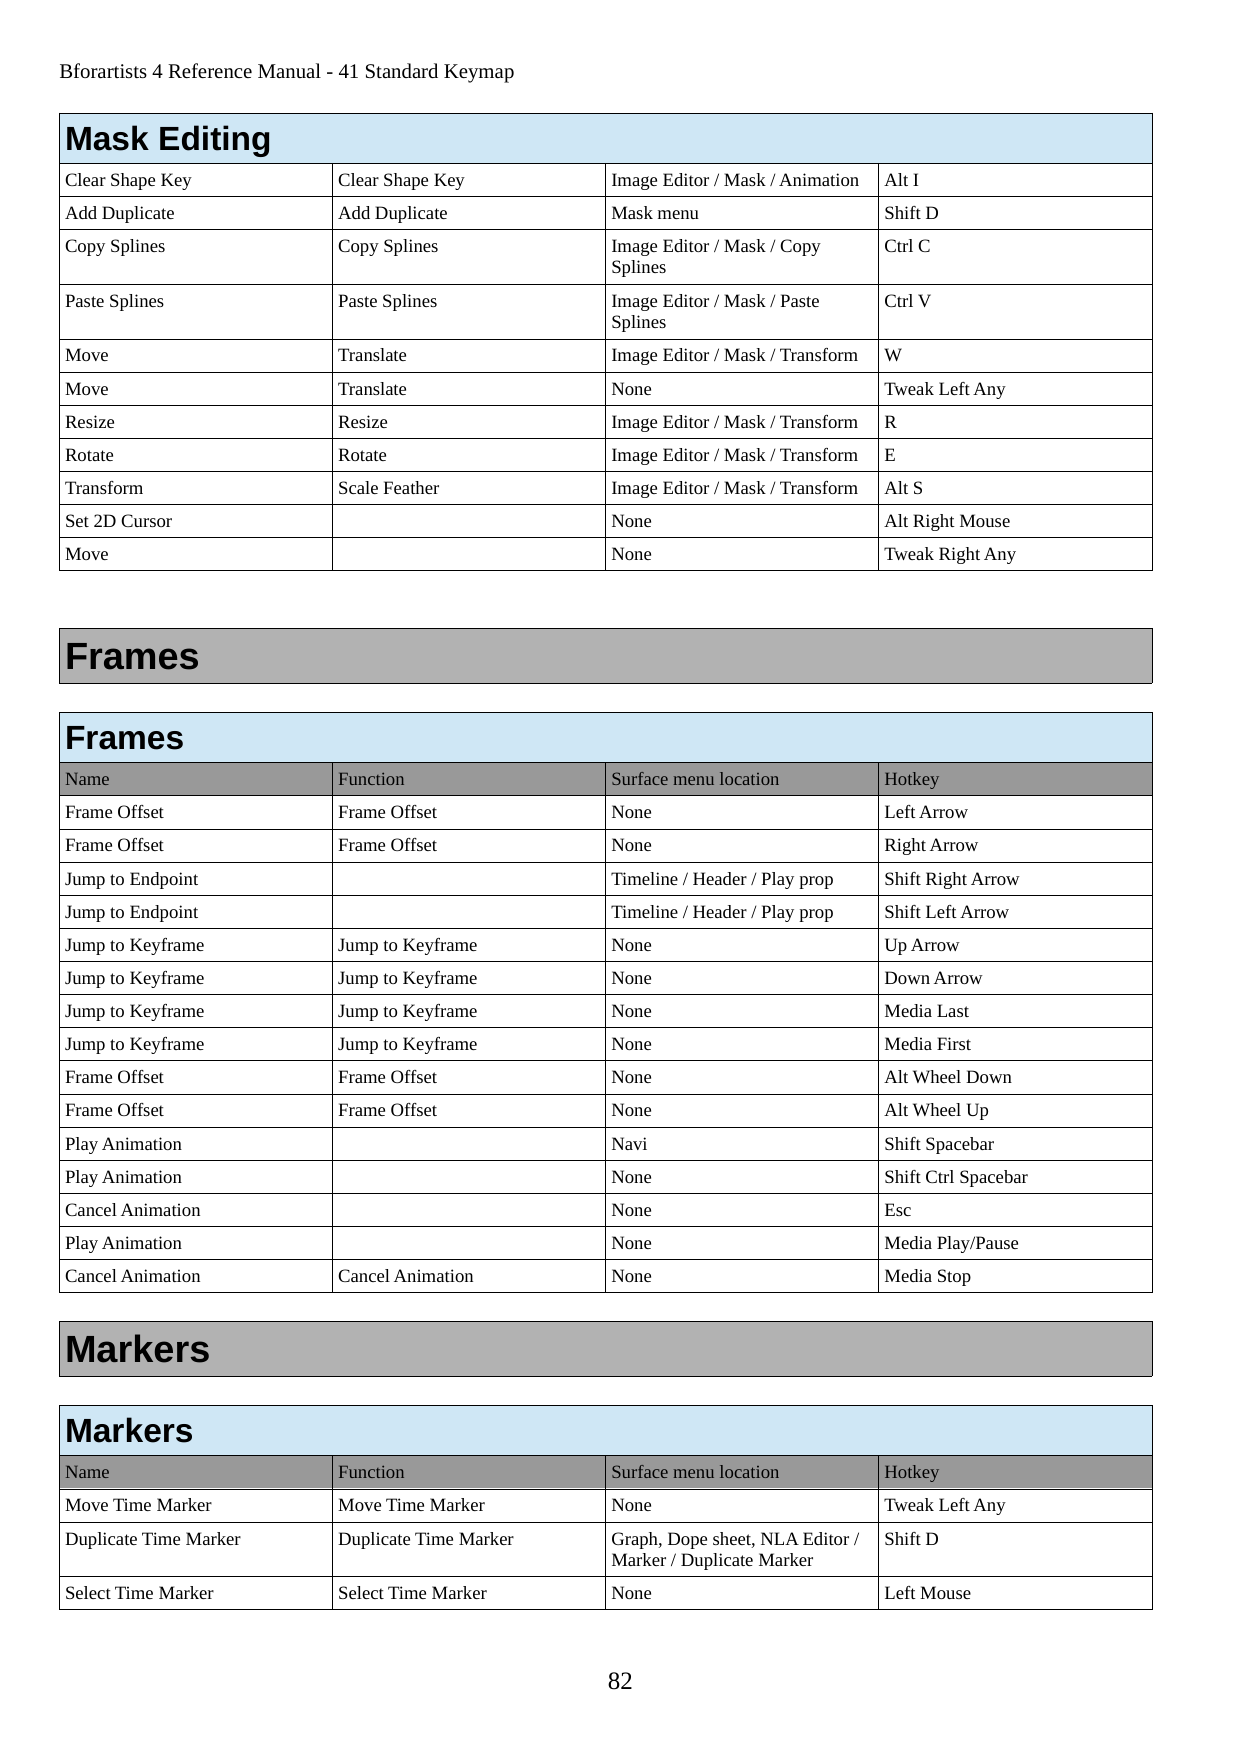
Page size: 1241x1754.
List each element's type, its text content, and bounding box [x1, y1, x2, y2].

table_cell Shift Spacebar [879, 1128, 1152, 1160]
table_cell Timeline / Header / Play prop [606, 863, 878, 895]
table_cell Frame Offset [60, 1061, 332, 1093]
table_cell [333, 863, 605, 895]
table_cell Copy Splines [333, 230, 605, 284]
table_cell None [606, 929, 878, 961]
table_cell None [606, 1028, 878, 1060]
table_cell Function [333, 763, 605, 795]
table_cell Translate [333, 340, 605, 372]
table_cell Alt Wheel Down [879, 1061, 1152, 1093]
table_cell Jump to Keyframe [60, 962, 332, 994]
table_cell Add Duplicate [60, 197, 332, 229]
table_cell Frame Offset [60, 796, 332, 828]
table_cell None [606, 538, 878, 570]
table_cell [333, 896, 605, 928]
table_cell Shift Right Arrow [879, 863, 1152, 895]
table_cell Mask menu [606, 197, 878, 229]
table_cell Surface menu location [606, 763, 878, 795]
table_cell Ctrl V [879, 285, 1152, 338]
table_cell Ctrl C [879, 230, 1152, 284]
table_cell Down Arrow [879, 962, 1152, 994]
table_cell None [606, 1227, 878, 1259]
table_cell Image Editor / Mask / Transform [606, 472, 878, 504]
table_header Markers [60, 1322, 1152, 1376]
table_cell Select Time Marker [60, 1577, 332, 1609]
table_cell [333, 538, 605, 570]
table_cell Shift Left Arrow [879, 896, 1152, 928]
table_cell Duplicate Time Marker [333, 1523, 605, 1576]
table_cell Shift D [879, 197, 1152, 229]
table_cell Frame Offset [333, 1095, 605, 1127]
table_cell None [606, 962, 878, 994]
table_cell Set 2D Cursor [60, 505, 332, 537]
table_cell R [879, 406, 1152, 438]
table_cell Jump to Keyframe [60, 995, 332, 1027]
table_cell None [606, 796, 878, 828]
table_cell Frame Offset [333, 796, 605, 828]
table_cell Right Arrow [879, 830, 1152, 862]
table_cell Hotkey [879, 763, 1152, 795]
table_cell Navi [606, 1128, 878, 1160]
table_cell Alt S [879, 472, 1152, 504]
table_cell Add Duplicate [333, 197, 605, 229]
table_cell Move [60, 340, 332, 372]
table_cell None [606, 1490, 878, 1522]
table_cell None [606, 505, 878, 537]
table_cell Clear Shape Key [60, 164, 332, 196]
table_cell Cancel Animation [60, 1194, 332, 1226]
table_cell Tweak Left Any [879, 1490, 1152, 1522]
table_cell Media Last [879, 995, 1152, 1027]
table_cell Timeline / Header / Play prop [606, 896, 878, 928]
table_header Markers [60, 1406, 1152, 1455]
table_cell None [606, 830, 878, 862]
table_cell Jump to Keyframe [333, 962, 605, 994]
table_header Frames [60, 713, 1152, 762]
table_cell None [606, 1161, 878, 1193]
table_cell [333, 1128, 605, 1160]
table_cell Jump to Keyframe [333, 929, 605, 961]
table_cell Move [60, 373, 332, 405]
table_cell [333, 1227, 605, 1259]
table_cell None [606, 1194, 878, 1226]
table_cell Jump to Keyframe [333, 995, 605, 1027]
table_cell None [606, 1260, 878, 1292]
table_cell Hotkey [879, 1456, 1152, 1488]
table_cell Play Animation [60, 1128, 332, 1160]
table_cell Clear Shape Key [333, 164, 605, 196]
table_cell Move Time Marker [60, 1490, 332, 1522]
table_cell Duplicate Time Marker [60, 1523, 332, 1576]
table_cell Media First [879, 1028, 1152, 1060]
table_cell None [606, 1061, 878, 1093]
table_cell Image Editor / Mask / Paste Splines [606, 285, 878, 338]
table_cell Left Arrow [879, 796, 1152, 828]
table_cell None [606, 373, 878, 405]
table_cell Image Editor / Mask / Transform [606, 439, 878, 471]
table_cell Jump to Endpoint [60, 863, 332, 895]
table_cell Jump to Keyframe [60, 1028, 332, 1060]
table_cell Tweak Left Any [879, 373, 1152, 405]
table_cell Translate [333, 373, 605, 405]
table_cell Up Arrow [879, 929, 1152, 961]
table_cell Frame Offset [333, 1061, 605, 1093]
table_cell Shift Ctrl Spacebar [879, 1161, 1152, 1193]
table_cell Alt Wheel Up [879, 1095, 1152, 1127]
table_cell [333, 1194, 605, 1226]
table_cell Frame Offset [333, 830, 605, 862]
table_cell Resize [333, 406, 605, 438]
table_cell Rotate [333, 439, 605, 471]
table_cell Function [333, 1456, 605, 1488]
table_cell Move [60, 538, 332, 570]
table_cell E [879, 439, 1152, 471]
table_cell Jump to Keyframe [333, 1028, 605, 1060]
table_cell None [606, 995, 878, 1027]
table_cell None [606, 1095, 878, 1127]
table_cell Cancel Animation [60, 1260, 332, 1292]
table_cell Paste Splines [60, 285, 332, 338]
table_cell Image Editor / Mask / Copy Splines [606, 230, 878, 284]
table_cell Paste Splines [333, 285, 605, 338]
table_cell Rotate [60, 439, 332, 471]
table_cell Tweak Right Any [879, 538, 1152, 570]
table_cell Resize [60, 406, 332, 438]
table_cell Alt Right Mouse [879, 505, 1152, 537]
table_cell Shift D [879, 1523, 1152, 1576]
table_cell None [606, 1577, 878, 1609]
table_cell [333, 1161, 605, 1193]
table_cell Esc [879, 1194, 1152, 1226]
table_cell Name [60, 763, 332, 795]
table_cell Play Animation [60, 1161, 332, 1193]
table_cell Copy Splines [60, 230, 332, 284]
table_cell Image Editor / Mask / Transform [606, 406, 878, 438]
table_cell Scale Feather [333, 472, 605, 504]
table_cell Move Time Marker [333, 1490, 605, 1522]
table_cell Surface menu location [606, 1456, 878, 1488]
table_cell Transform [60, 472, 332, 504]
table_cell Graph, Dope sheet, NLA Editor / Marker / Duplicate Marker [606, 1523, 878, 1576]
table_cell Media Play/Pause [879, 1227, 1152, 1259]
table_cell [333, 505, 605, 537]
table_cell Jump to Endpoint [60, 896, 332, 928]
table_cell Select Time Marker [333, 1577, 605, 1609]
table_cell Cancel Animation [333, 1260, 605, 1292]
table_header Mask Editing [60, 114, 1152, 163]
table_cell Frame Offset [60, 830, 332, 862]
table_header Frames [60, 629, 1152, 683]
table_cell Name [60, 1456, 332, 1488]
table_cell Image Editor / Mask / Animation [606, 164, 878, 196]
table_cell Media Stop [879, 1260, 1152, 1292]
table_cell Left Mouse [879, 1577, 1152, 1609]
table_cell Jump to Keyframe [60, 929, 332, 961]
table_cell Play Animation [60, 1227, 332, 1259]
table_cell Frame Offset [60, 1095, 332, 1127]
table_cell Image Editor / Mask / Transform [606, 340, 878, 372]
table_cell W [879, 340, 1152, 372]
table_cell Alt I [879, 164, 1152, 196]
